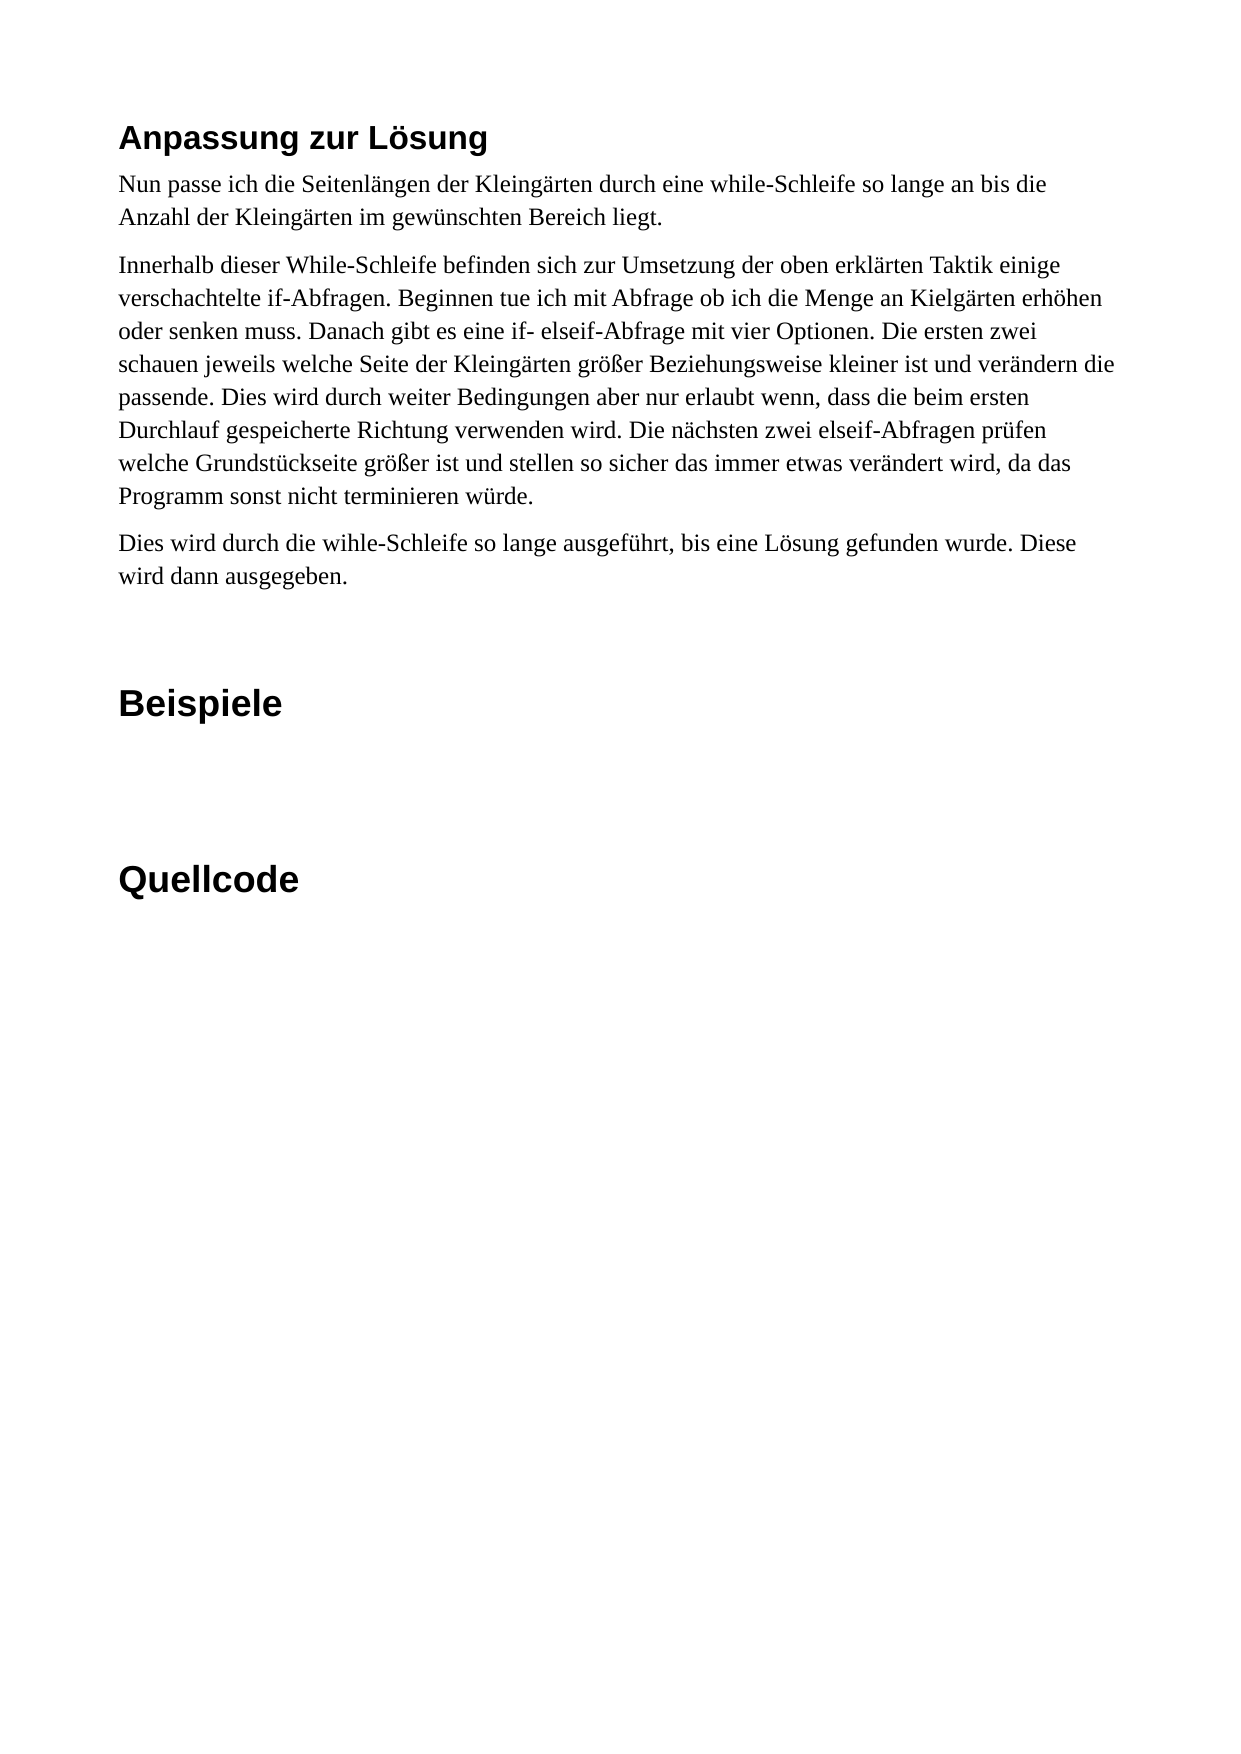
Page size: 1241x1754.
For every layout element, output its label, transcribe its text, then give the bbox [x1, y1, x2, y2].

text Nun passe ich die Seitenlängen der Kleingärten durch eine while-Schleife so lange an bis die Anzahl der Kleingärten im gewünschten Bereich liegt. [118, 169, 1122, 231]
subtitle Anpassung zur Lösung [118, 118, 1122, 157]
text Innerhalb dieser While-Schleife befinden sich zur Umsetzung der oben erklärten Taktik einige verschachtelte if-Abfragen. Beginnen tue ich mit Abfrage ob ich die Menge an Kielgärten erhöhen oder senken muss. Danach gibt es eine if- elseif-Abfrage mit vier Optionen. Die ersten zwei schauen jeweils welche Seite der Kleingärten größer Beziehungsweise kleiner ist und verändern die passende. Dies wird durch weiter Bedingungen aber nur erlaubt wenn, dass die beim ersten Durchlauf gespeicherte Richtung verwenden wird. Die nächsten zwei elseif-Abfragen prüfen welche Grundstückseite größer ist und stellen so sicher das immer etwas verändert wird, da das Programm sonst nicht terminieren würde. [118, 250, 1122, 509]
subtitle Beispiele [118, 682, 1122, 725]
text Dies wird durch die wihle-Schleife so lange ausgeführt, bis eine Lösung gefunden wurde. Diese wird dann ausgegeben. [118, 528, 1122, 590]
subtitle Quellcode [118, 857, 1122, 901]
